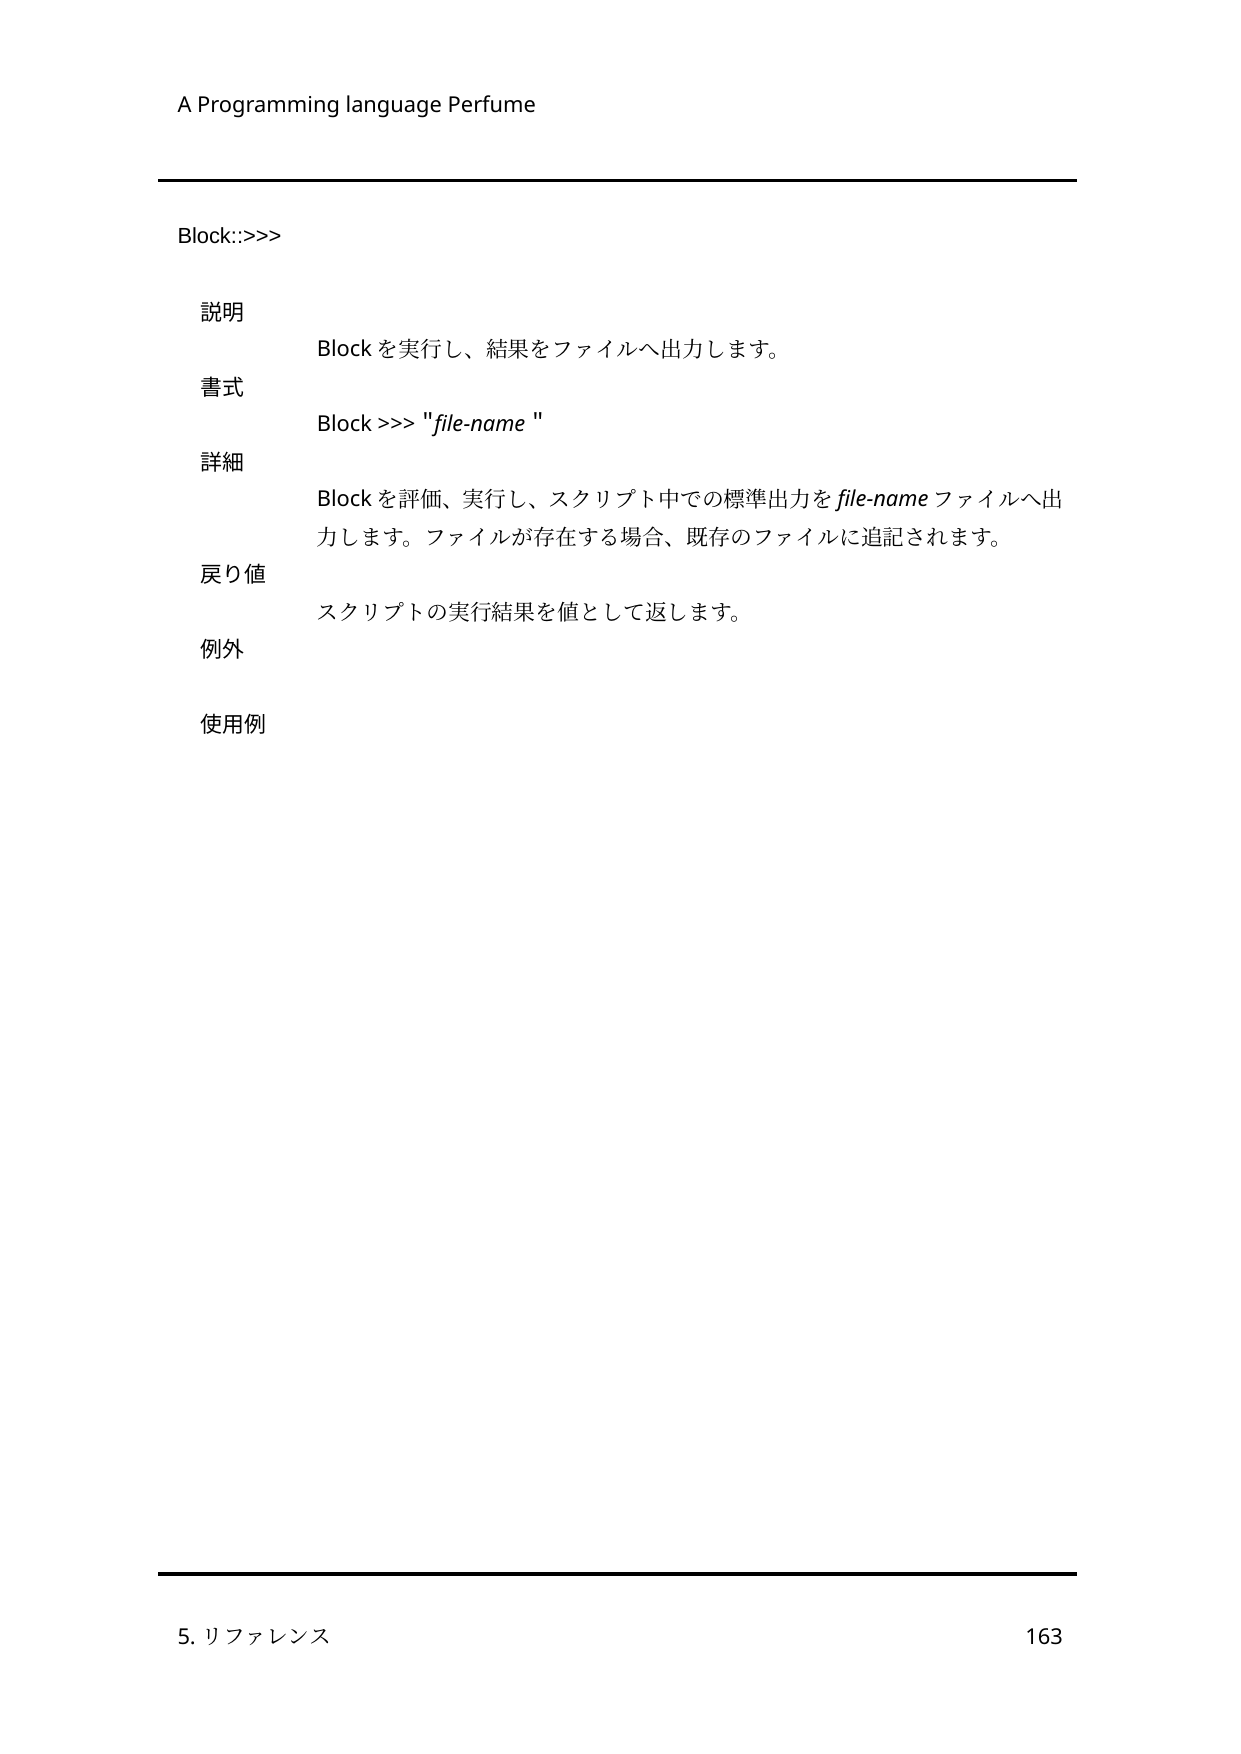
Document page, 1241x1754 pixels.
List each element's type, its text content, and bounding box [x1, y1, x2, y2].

table_cell Block >>> "file-name " [317, 367, 1063, 442]
subtitle Block::>>> [177, 217, 1063, 254]
table_cell 例外 [200, 629, 317, 704]
table_cell [317, 704, 1063, 779]
table_cell 戻り値 [200, 554, 317, 629]
table_cell 使用例 [200, 704, 317, 779]
table_cell Blockを評価、実行し、スクリプト中での標準出力をfile-nameファイルへ出力します。ファイルが存在する場合、既存のファイルに追記されます。 [317, 442, 1063, 554]
table_cell 詳細 [200, 442, 317, 554]
table_cell [317, 629, 1063, 704]
table_cell 書式 [200, 367, 317, 442]
table_cell スクリプトの実行結果を値として返します。 [317, 554, 1063, 629]
table_header Blockを実行し、結果をファイルへ出力します。 [317, 292, 1063, 367]
table_header 説明 [200, 292, 317, 367]
